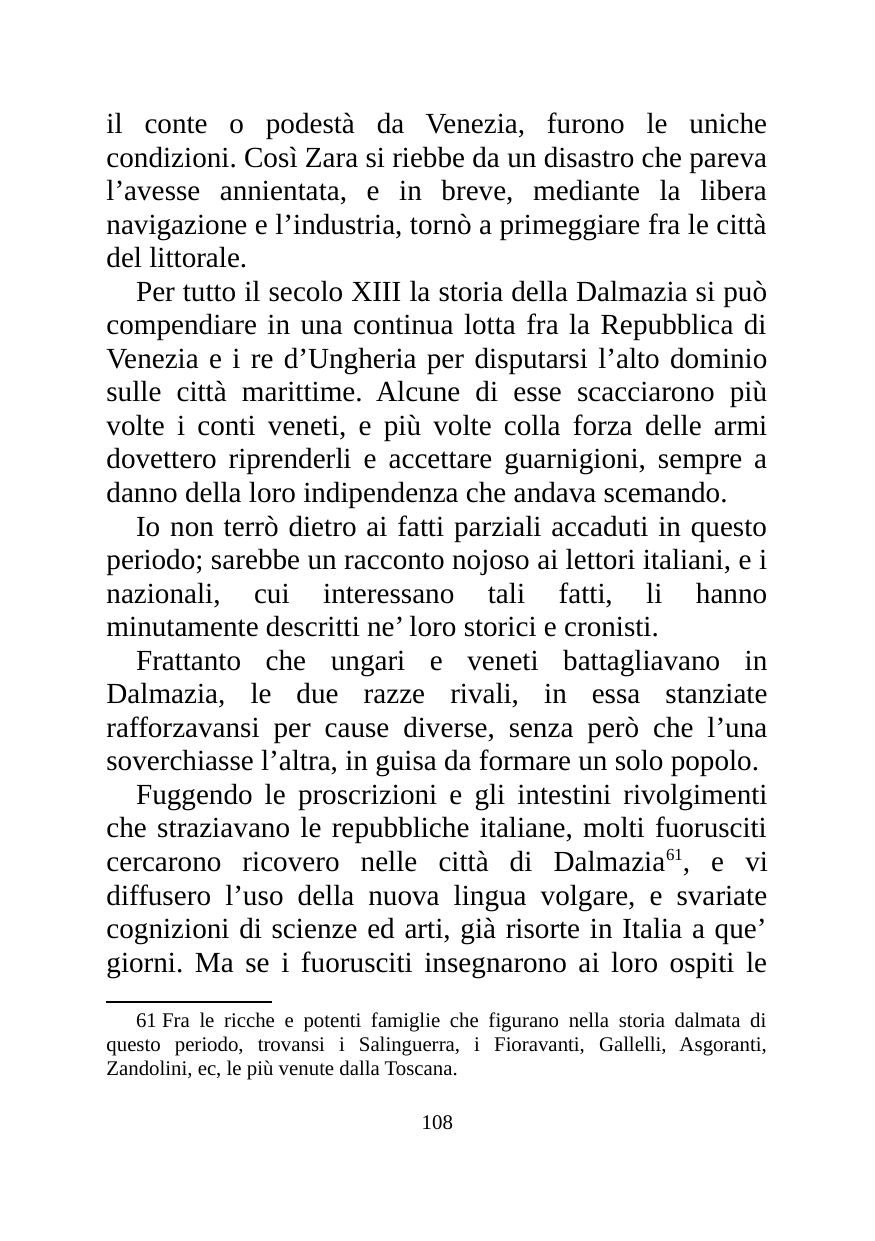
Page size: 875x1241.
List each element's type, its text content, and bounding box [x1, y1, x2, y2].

text Fra le ricche e potenti famiglie che figurano nella storia dalmata di questo periodo, trovansi i Salinguerra, i Fioravanti, Gallelli, Asgoranti, Zandolini, ec, le più venute dalla Toscana. [106, 1008, 768, 1080]
text Fuggendo le proscrizioni e gli intestini rivolgimenti che straziavano le repubbliche italiane, molti fuorusciti cercarono ricovero nelle città di Dalmazia, e vi diffusero l’uso della nuova lingua volgare, e svariate cognizioni di scienze ed arti, già risorte in Italia a que’ giorni. Ma se i fuorusciti insegnarono ai loro ospiti le [106, 777, 768, 978]
text il conte o podestà da Venezia, furono le uniche condizioni. Così Zara si riebbe da un disastro che pareva l’avesse annientata, e in breve, mediante la libera navigazione e l’industria, tornò a primeggiare fra le città del littorale. [106, 106, 768, 274]
text Frattanto che ungari e veneti battagliavano in Dalmazia, le due razze rivali, in essa stanziate rafforzavansi per cause diverse, senza però che l’una soverchiasse l’altra, in guisa da formare un solo popolo. [106, 643, 768, 777]
text Io non terrò dietro ai fatti parziali accaduti in questo periodo; sarebbe un racconto nojoso ai lettori italiani, e i nazionali, cui interessano tali fatti, li hanno minutamente descritti ne’ loro storici e cronisti. [106, 509, 768, 643]
text Per tutto il secolo XIII la storia della Dalmazia si può compendiare in una continua lotta fra la Repubblica di Venezia e i re d’Ungheria per disputarsi l’alto dominio sulle città marittime. Alcune di esse scacciarono più volte i conti veneti, e più volte colla forza delle armi dovettero riprenderli e accettare guarnigioni, sempre a danno della loro indipendenza che andava scemando. [106, 274, 768, 509]
